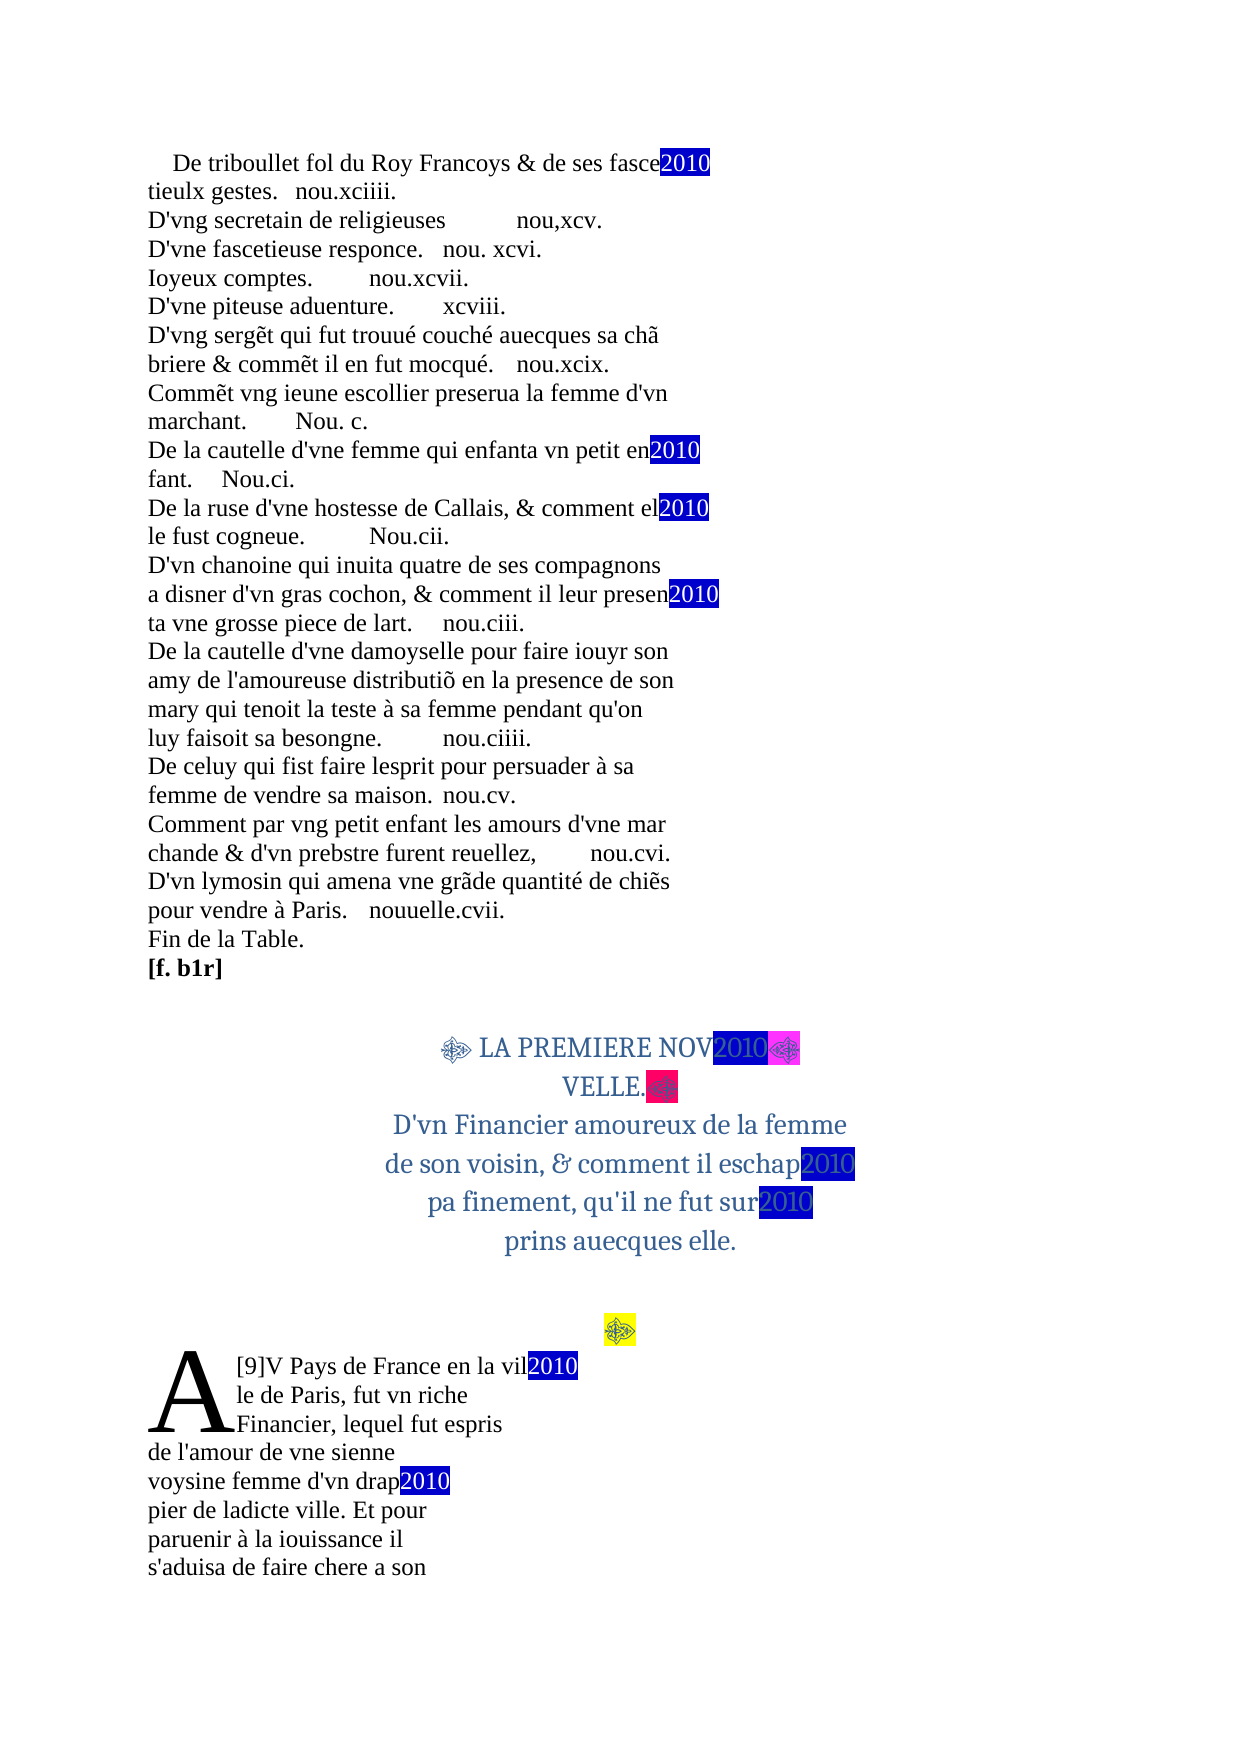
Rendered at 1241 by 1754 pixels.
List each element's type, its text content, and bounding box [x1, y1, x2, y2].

text Fin de la Table. [148, 924, 1093, 953]
text De triboullet fol du Roy Francoys & de ses fasce2010 tieulx gestes. nou.xciiii. D'vng secretain de religieuses nou,xcv. D'vne fascetieuse responce. nou. xcvi. Ioyeux comptes. nou.xcvii. D'vne piteuse aduenture. xcviii. D'vng sergẽt qui fut trouué couché auecques sa chã briere & commẽt il en fut mocqué. nou.xcix. Commẽt vng ieune escollier preserua la femme d'vn marchant. Nou. c. De la cautelle d'vne femme qui enfanta vn petit en2010 fant. Nou.ci. De la ruse d'vne hostesse de Callais, & comment el2010 le fust cogneue. Nou.cii. D'vn chanoine qui inuita quatre de ses compagnons a disner d'vn gras cochon, & comment il leur presen2010 ta vne grosse piece de lart. nou.ciii. De la cautelle d'vne damoyselle pour faire iouyr son amy de l'amoureuse distributiõ en la presence de son mary qui tenoit la teste à sa femme pendant qu'on luy faisoit sa besongne. nou.ciiii. De celuy qui fist faire lesprit pour persuader à sa femme de vendre sa maison. nou.cv. Comment par vng petit enfant les amours d'vne mar chande & d'vn prebstre furent reuellez, nou.cvi. D'vn lymosin qui amena vne grãde quantité de chiẽs pour vendre à Paris. nouuelle.cvii. [148, 148, 1093, 924]
subtitle ❧ LA PREMIERE NOV2010☙ VELLE.☙ D'vn Financier amoureux de la femme de son voisin, & comment il eschap2010 pa finement, qu'il ne fut sur2010 prins auecques elle. [148, 1031, 1093, 1258]
subtitle ❧ [148, 1313, 1093, 1346]
text [f. b1r] [148, 953, 1093, 981]
text A[9]V Pays de France en la vil2010 le de Paris, fut vn riche Financier, lequel fut espris de l'amour de vne sienne voysine femme d'vn drap2010 pier de ladicte ville. Et pour paruenir à la iouissance il s'aduisa de faire chere a son [148, 1351, 1093, 1581]
